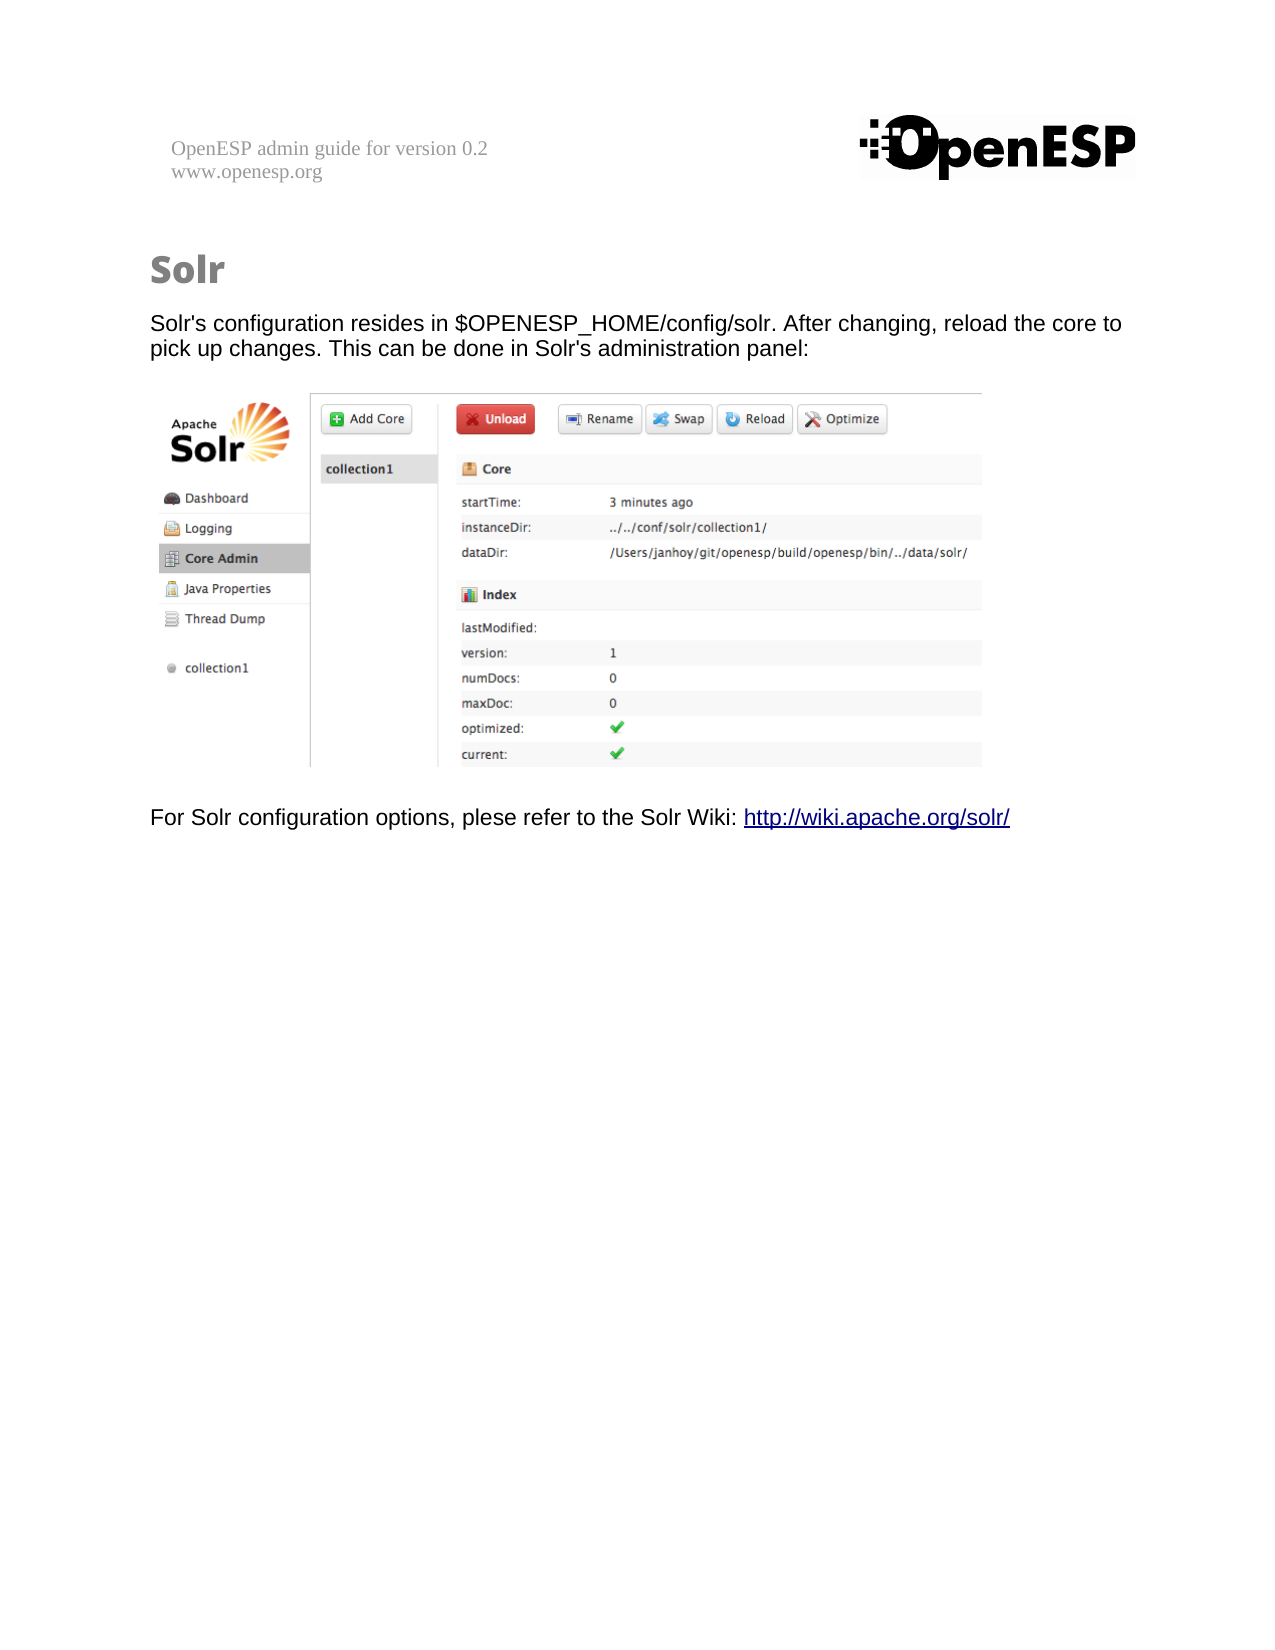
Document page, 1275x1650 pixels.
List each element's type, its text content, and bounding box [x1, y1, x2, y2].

subtitle Solr [150, 243, 1125, 294]
text For Solr configuration options, plese refer to the Solr Wiki: http://wiki.apache.org/solr/ [150, 804, 1125, 830]
text Solr's configuration resides in $OPENESP_HOME/config/solr. After changing, reload the core to pick up changes. This can be done in Solr's administration panel: [150, 310, 1125, 362]
picture [859, 115, 1136, 180]
picture [151, 373, 982, 767]
